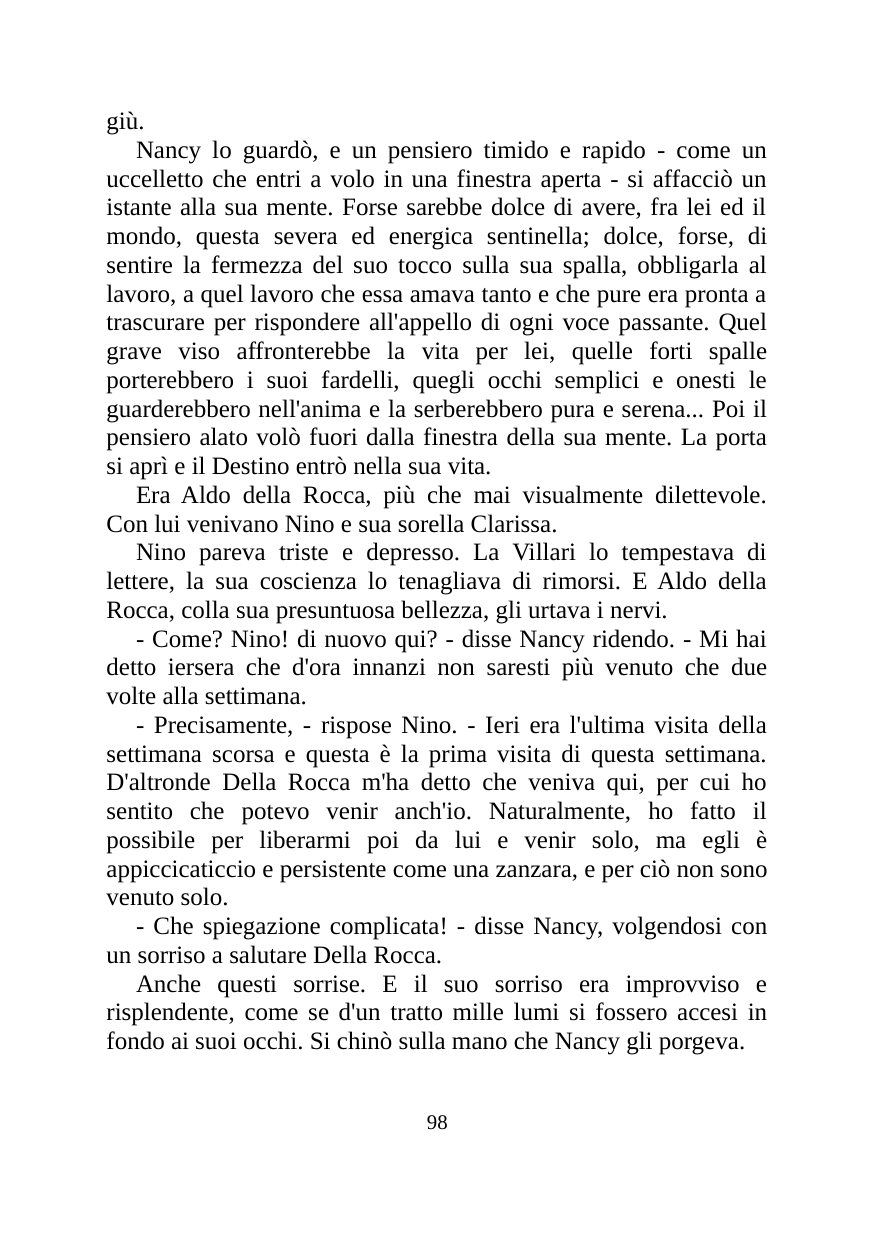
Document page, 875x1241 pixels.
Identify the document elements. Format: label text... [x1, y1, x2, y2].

text - Come? Nino! di nuovo qui? - disse Nancy ridendo. - Mi hai detto iersera che d'ora innanzi non saresti più venuto che due volte alla settimana. [106, 624, 768, 710]
text - Che spiegazione complicata! - disse Nancy, volgendosi con un sorriso a salutare Della Rocca. [106, 911, 768, 969]
text - Precisamente, - rispose Nino. - Ieri era l'ultima visita della settimana scorsa e questa è la prima visita di questa settimana. D'altronde Della Rocca m'ha detto che veniva qui, per cui ho sentito che potevo venir anch'io. Naturalmente, ho fatto il possibile per liberarmi poi da lui e venir solo, ma egli è appiccicaticcio e persistente come una zanzara, e per ciò non sono venuto solo. [106, 710, 768, 911]
text Era Aldo della Rocca, più che mai visualmente dilettevole. Con lui venivano Nino e sua sorella Clarissa. [106, 480, 768, 537]
text giù. [106, 106, 768, 135]
text Nancy lo guardò, e un pensiero timido e rapido - come un uccelletto che entri a volo in una finestra aperta - si affacciò un istante alla sua mente. Forse sarebbe dolce di avere, fra lei ed il mondo, questa severa ed energica sentinella; dolce, forse, di sentire la fermezza del suo tocco sulla sua spalla, obbligarla al lavoro, a quel lavoro che essa amava tanto e che pure era pronta a trascurare per rispondere all'appello di ogni voce passante. Quel grave viso affronterebbe la vita per lei, quelle forti spalle porterebbero i suoi fardelli, quegli occhi semplici e onesti le guarderebbero nell'anima e la serberebbero pura e serena... Poi il pensiero alato volò fuori dalla finestra della sua mente. La porta si aprì e il Destino entrò nella sua vita. [106, 135, 768, 480]
text Nino pareva triste e depresso. La Villari lo tempestava di lettere, la sua coscienza lo tenagliava di rimorsi. E Aldo della Rocca, colla sua presuntuosa bellezza, gli urtava i nervi. [106, 537, 768, 624]
text Anche questi sorrise. E il suo sorriso era improvviso e risplendente, come se d'un tratto mille lumi si fossero accesi in fondo ai suoi occhi. Si chinò sulla mano che Nancy gli porgeva. [106, 969, 768, 1055]
